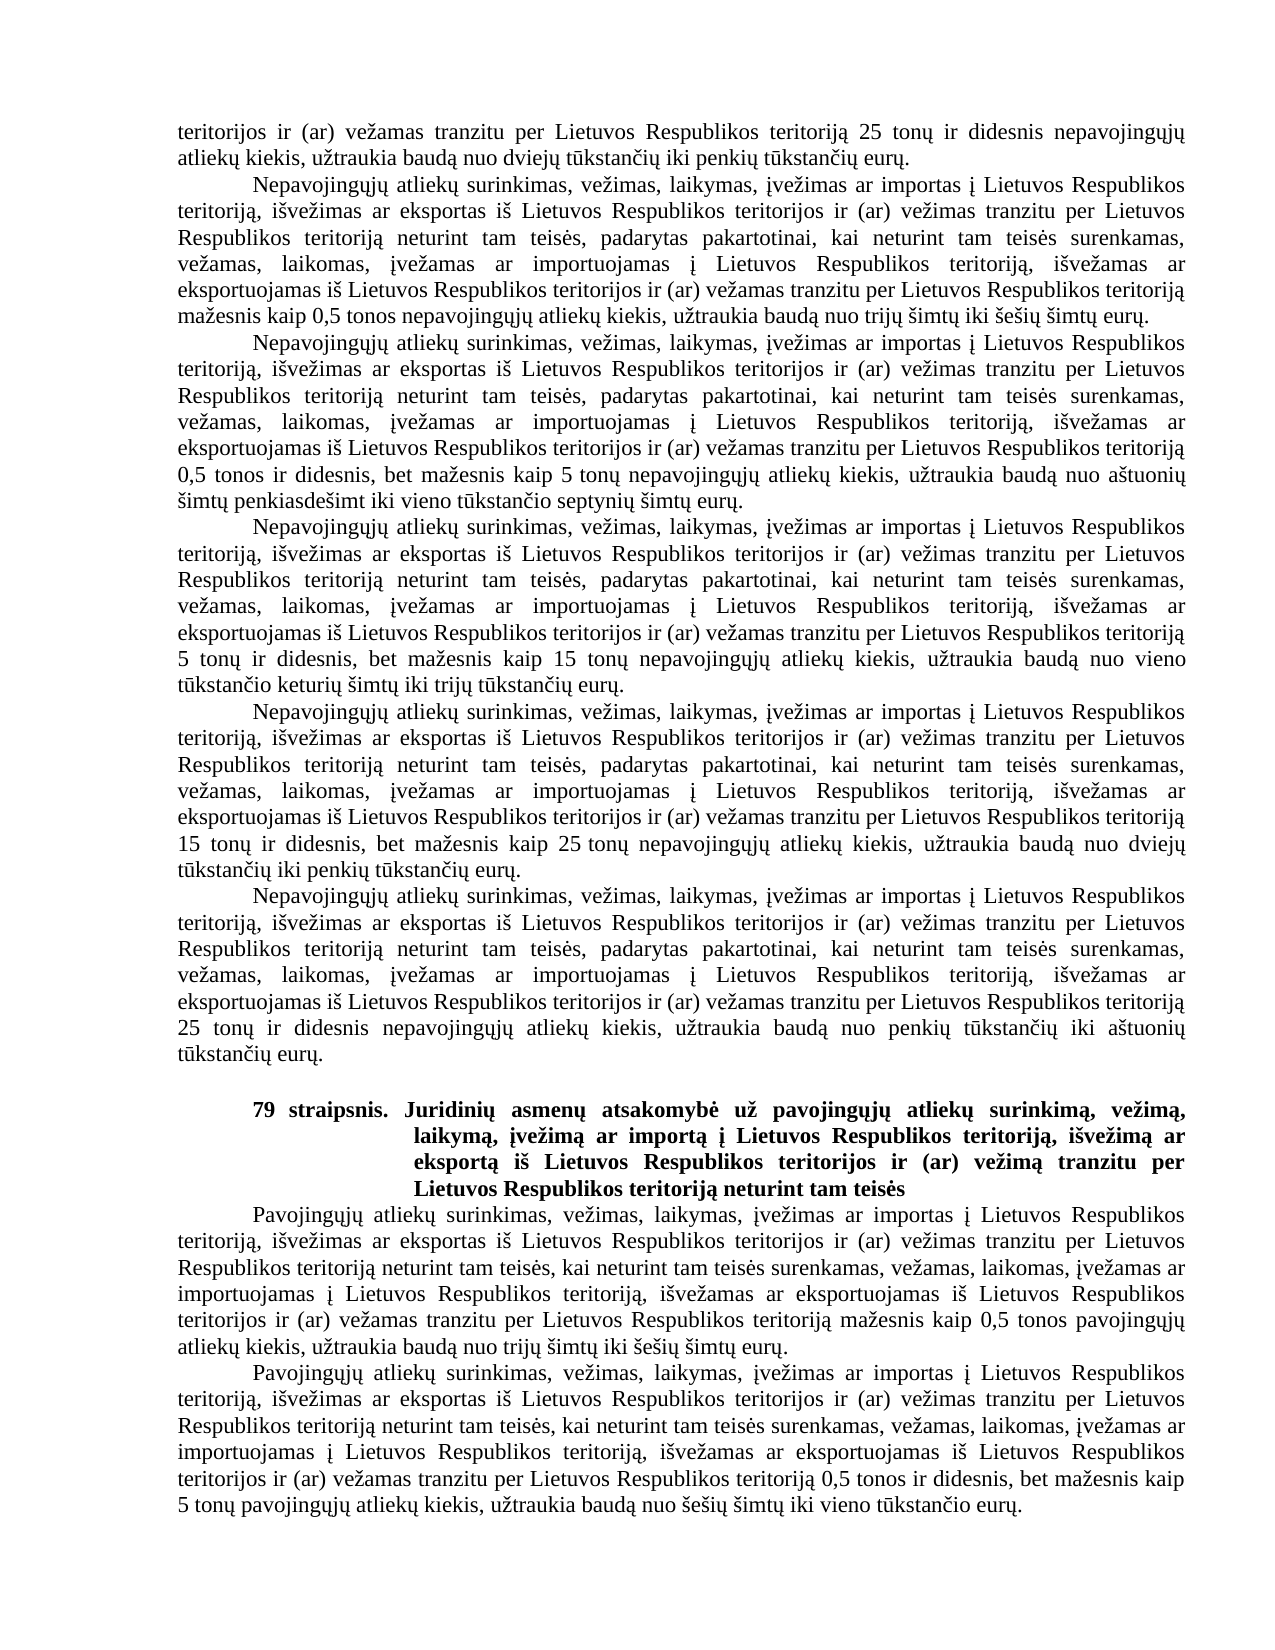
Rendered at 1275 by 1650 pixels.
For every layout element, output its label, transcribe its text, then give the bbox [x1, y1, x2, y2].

text teritorijos ir (ar) vežamas tranzitu per Lietuvos Respublikos teritoriją 25 tonų ir didesnis nepavojingųjų atliekų kiekis, užtraukia baudą nuo dviejų tūkstančių iki penkių tūkstančių eurų. [177, 118, 1186, 171]
text 79 straipsnis. Juridinių asmenų atsakomybė už pavojingųjų atliekų surinkimą, vežimą, laikymą, įvežimą ar importą į Lietuvos Respublikos teritoriją, išvežimą ar eksportą iš Lietuvos Respublikos teritorijos ir (ar) vežimą tranzitu per Lietuvos Respublikos teritoriją neturint tam teisės [252, 1096, 1186, 1201]
text Nepavojingųjų atliekų surinkimas, vežimas, laikymas, įvežimas ar importas į Lietuvos Respublikos teritoriją, išvežimas ar eksportas iš Lietuvos Respublikos teritorijos ir (ar) vežimas tranzitu per Lietuvos Respublikos teritoriją neturint tam teisės, padarytas pakartotinai, kai neturint tam teisės surenkamas, vežamas, laikomas, įvežamas ar importuojamas į Lietuvos Respublikos teritoriją, išvežamas ar eksportuojamas iš Lietuvos Respublikos teritorijos ir (ar) vežamas tranzitu per Lietuvos Respublikos teritoriją 5 tonų ir didesnis, bet mažesnis kaip 15 tonų nepavojingųjų atliekų kiekis, užtraukia baudą nuo vieno tūkstančio keturių šimtų iki trijų tūkstančių eurų. [177, 513, 1186, 698]
text Pavojingųjų atliekų surinkimas, vežimas, laikymas, įvežimas ar importas į Lietuvos Respublikos teritoriją, išvežimas ar eksportas iš Lietuvos Respublikos teritorijos ir (ar) vežimas tranzitu per Lietuvos Respublikos teritoriją neturint tam teisės, kai neturint tam teisės surenkamas, vežamas, laikomas, įvežamas ar importuojamas į Lietuvos Respublikos teritoriją, išvežamas ar eksportuojamas iš Lietuvos Respublikos teritorijos ir (ar) vežamas tranzitu per Lietuvos Respublikos teritoriją mažesnis kaip 0,5 tonos pavojingųjų atliekų kiekis, užtraukia baudą nuo trijų šimtų iki šešių šimtų eurų. [177, 1201, 1186, 1359]
text Pavojingųjų atliekų surinkimas, vežimas, laikymas, įvežimas ar importas į Lietuvos Respublikos teritoriją, išvežimas ar eksportas iš Lietuvos Respublikos teritorijos ir (ar) vežimas tranzitu per Lietuvos Respublikos teritoriją neturint tam teisės, kai neturint tam teisės surenkamas, vežamas, laikomas, įvežamas ar importuojamas į Lietuvos Respublikos teritoriją, išvežamas ar eksportuojamas iš Lietuvos Respublikos teritorijos ir (ar) vežamas tranzitu per Lietuvos Respublikos teritoriją 0,5 tonos ir didesnis, bet mažesnis kaip 5 tonų pavojingųjų atliekų kiekis, užtraukia baudą nuo šešių šimtų iki vieno tūkstančio eurų. [177, 1359, 1186, 1517]
text Nepavojingųjų atliekų surinkimas, vežimas, laikymas, įvežimas ar importas į Lietuvos Respublikos teritoriją, išvežimas ar eksportas iš Lietuvos Respublikos teritorijos ir (ar) vežimas tranzitu per Lietuvos Respublikos teritoriją neturint tam teisės, padarytas pakartotinai, kai neturint tam teisės surenkamas, vežamas, laikomas, įvežamas ar importuojamas į Lietuvos Respublikos teritoriją, išvežamas ar eksportuojamas iš Lietuvos Respublikos teritorijos ir (ar) vežamas tranzitu per Lietuvos Respublikos teritoriją 15 tonų ir didesnis, bet mažesnis kaip 25 tonų nepavojingųjų atliekų kiekis, užtraukia baudą nuo dviejų tūkstančių iki penkių tūkstančių eurų. [177, 698, 1186, 882]
text Nepavojingųjų atliekų surinkimas, vežimas, laikymas, įvežimas ar importas į Lietuvos Respublikos teritoriją, išvežimas ar eksportas iš Lietuvos Respublikos teritorijos ir (ar) vežimas tranzitu per Lietuvos Respublikos teritoriją neturint tam teisės, padarytas pakartotinai, kai neturint tam teisės surenkamas, vežamas, laikomas, įvežamas ar importuojamas į Lietuvos Respublikos teritoriją, išvežamas ar eksportuojamas iš Lietuvos Respublikos teritorijos ir (ar) vežamas tranzitu per Lietuvos Respublikos teritoriją 25 tonų ir didesnis nepavojingųjų atliekų kiekis, užtraukia baudą nuo penkių tūkstančių iki aštuonių tūkstančių eurų. [177, 882, 1186, 1067]
text Nepavojingųjų atliekų surinkimas, vežimas, laikymas, įvežimas ar importas į Lietuvos Respublikos teritoriją, išvežimas ar eksportas iš Lietuvos Respublikos teritorijos ir (ar) vežimas tranzitu per Lietuvos Respublikos teritoriją neturint tam teisės, padarytas pakartotinai, kai neturint tam teisės surenkamas, vežamas, laikomas, įvežamas ar importuojamas į Lietuvos Respublikos teritoriją, išvežamas ar eksportuojamas iš Lietuvos Respublikos teritorijos ir (ar) vežamas tranzitu per Lietuvos Respublikos teritoriją 0,5 tonos ir didesnis, bet mažesnis kaip 5 tonų nepavojingųjų atliekų kiekis, užtraukia baudą nuo aštuonių šimtų penkiasdešimt iki vieno tūkstančio septynių šimtų eurų. [177, 329, 1186, 513]
text Nepavojingųjų atliekų surinkimas, vežimas, laikymas, įvežimas ar importas į Lietuvos Respublikos teritoriją, išvežimas ar eksportas iš Lietuvos Respublikos teritorijos ir (ar) vežimas tranzitu per Lietuvos Respublikos teritoriją neturint tam teisės, padarytas pakartotinai, kai neturint tam teisės surenkamas, vežamas, laikomas, įvežamas ar importuojamas į Lietuvos Respublikos teritoriją, išvežamas ar eksportuojamas iš Lietuvos Respublikos teritorijos ir (ar) vežamas tranzitu per Lietuvos Respublikos teritoriją mažesnis kaip 0,5 tonos nepavojingųjų atliekų kiekis, užtraukia baudą nuo trijų šimtų iki šešių šimtų eurų. [177, 171, 1186, 329]
